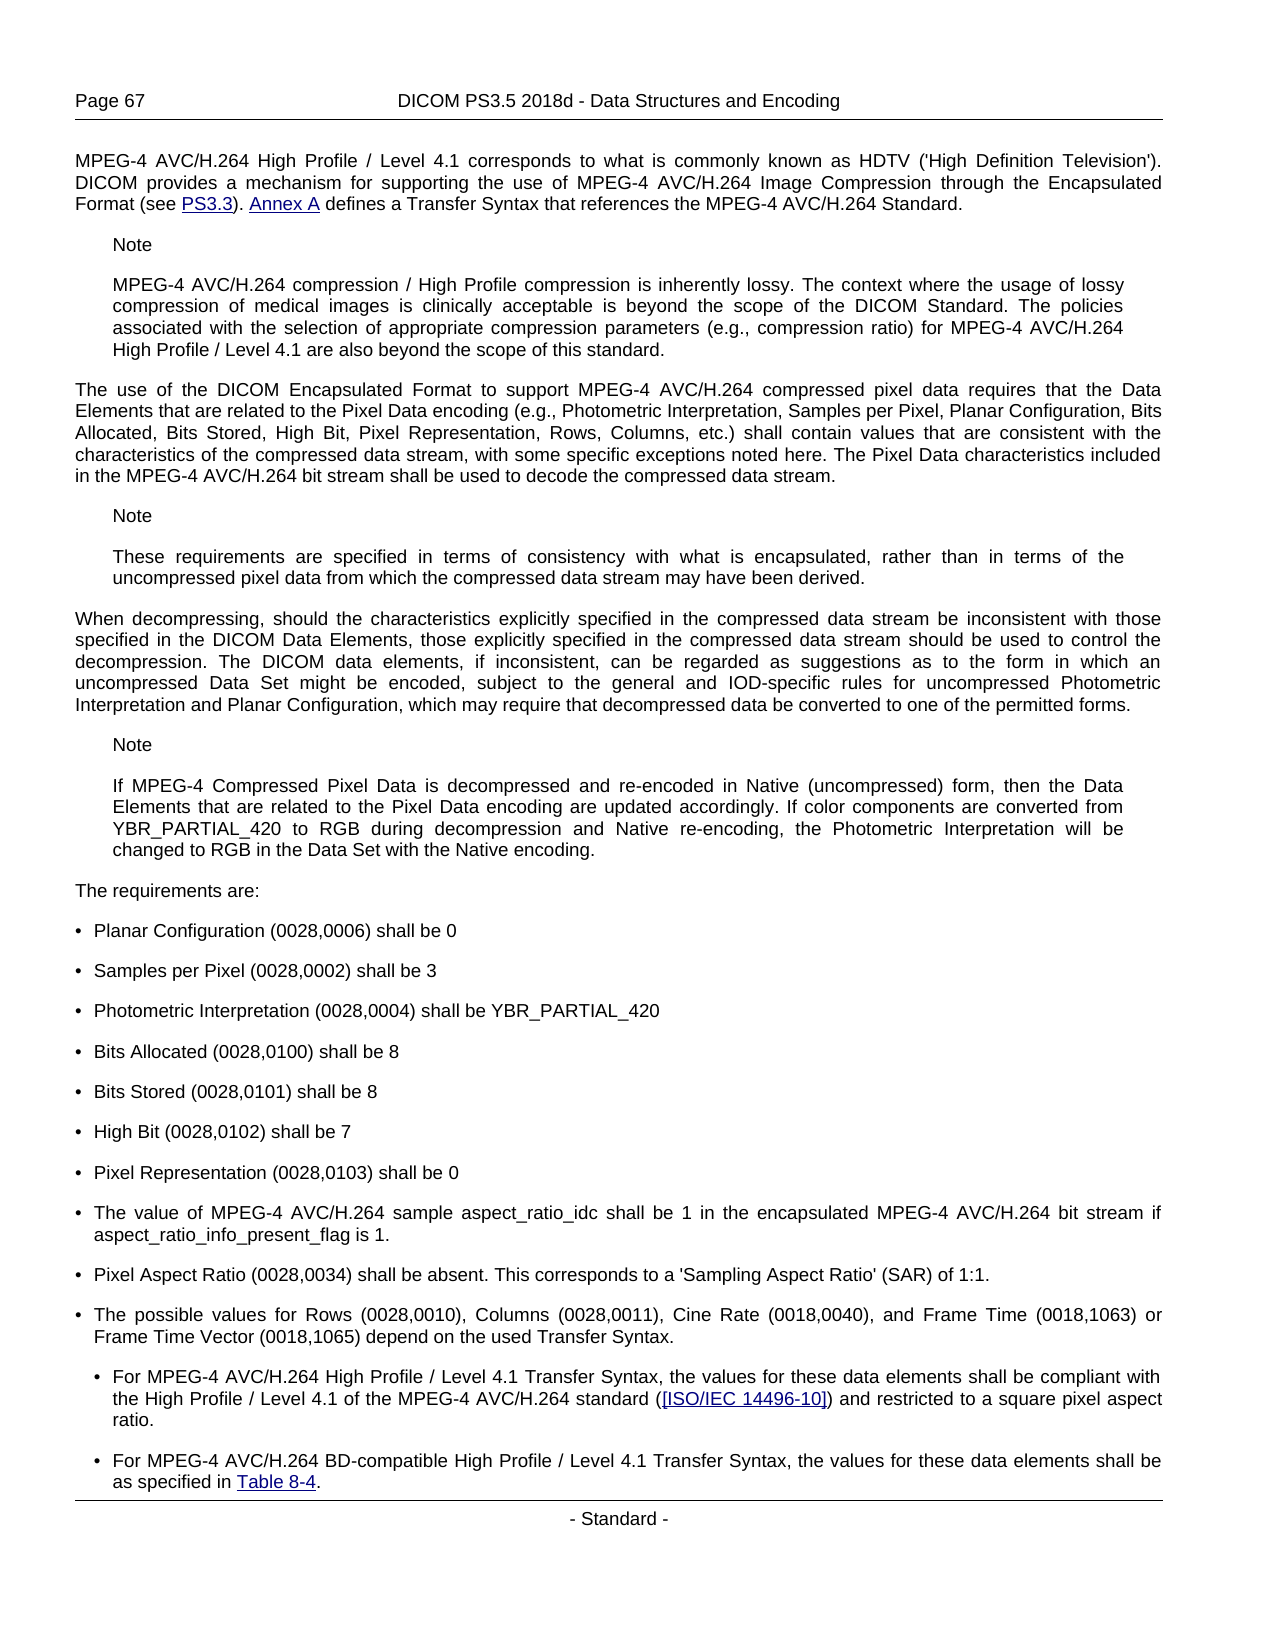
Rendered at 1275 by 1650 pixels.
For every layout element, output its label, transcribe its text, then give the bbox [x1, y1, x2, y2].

text MPEG-4 AVC/H.264 High Profile / Level 4.1 corresponds to what is commonly known as HDTV ('High Definition Television'). DICOM provides a mechanism for supporting the use of MPEG-4 AVC/H.264 Image Compression through the Encapsulated Format (see PS3.3). Annex A defines a Transfer Syntax that references the MPEG-4 AVC/H.264 Standard. [75, 150, 1162, 215]
list Samples per Pixel (0028,0002) shall be 3 [75, 960, 1162, 982]
text The requirements are: [75, 879, 1162, 901]
list Bits Allocated (0028,0100) shall be 8 [75, 1041, 1162, 1062]
list Planar Configuration (0028,0006) shall be 0 [75, 920, 1162, 941]
list For MPEG-4 AVC/H.264 High Profile / Level 4.1 Transfer Syntax, the values for these data elements shall be compliant with the High Profile / Level 4.1 of the MPEG-4 AVC/H.264 standard ([ISO/IEC 14496-10]) and restricted to a square pixel aspect ratio. [94, 1366, 1162, 1431]
list Bits Stored (0028,0101) shall be 8 [75, 1081, 1162, 1102]
text When decompressing, should the characteristics explicitly specified in the compressed data stream be inconsistent with those specified in the DICOM Data Elements, those explicitly specified in the compressed data stream should be used to control the decompression. The DICOM data elements, if inconsistent, can be regarded as suggestions as to the form in which an uncompressed Data Set might be encoded, subject to the general and IOD-specific rules for uncompressed Photometric Interpretation and Planar Configuration, which may require that decompressed data be converted to one of the permitted forms. [75, 607, 1162, 715]
text Note [112, 734, 1125, 756]
text Note [112, 233, 1125, 255]
text These requirements are specified in terms of consistency with what is encapsulated, rather than in terms of the uncompressed pixel data from which the compressed data stream may have been derived. [112, 546, 1125, 589]
list The possible values for Rows (0028,0010), Columns (0028,0011), Cine Rate (0018,0040), and Frame Time (0018,1063) or Frame Time Vector (0018,1065) depend on the used Transfer Syntax. [75, 1304, 1162, 1347]
text MPEG-4 AVC/H.264 compression / High Profile compression is inherently lossy. The context where the usage of lossy compression of medical images is clinically acceptable is beyond the scope of the DICOM Standard. The policies associated with the selection of appropriate compression parameters (e.g., compression ratio) for MPEG-4 AVC/H.264 High Profile / Level 4.1 are also beyond the scope of this standard. [112, 274, 1125, 360]
list High Bit (0028,0102) shall be 7 [75, 1121, 1162, 1143]
text Note [112, 505, 1125, 527]
list For MPEG-4 AVC/H.264 BD-compatible High Profile / Level 4.1 Transfer Syntax, the values for these data elements shall be as specified in Table 8-4. [94, 1449, 1162, 1492]
list The value of MPEG-4 AVC/H.264 sample aspect_ratio_idc shall be 1 in the encapsulated MPEG-4 AVC/H.264 bit stream if aspect_ratio_info_present_flag is 1. [75, 1202, 1162, 1245]
text If MPEG-4 Compressed Pixel Data is decompressed and re-encoded in Native (uncompressed) form, then the Data Elements that are related to the Pixel Data encoding are updated accordingly. If color components are converted from YBR_PARTIAL_420 to RGB during decompression and Native re-encoding, the Photometric Interpretation will be changed to RGB in the Data Set with the Native encoding. [112, 774, 1125, 861]
text The use of the DICOM Encapsulated Format to support MPEG-4 AVC/H.264 compressed pixel data requires that the Data Elements that are related to the Pixel Data encoding (e.g., Photometric Interpretation, Samples per Pixel, Planar Configuration, Bits Allocated, Bits Stored, High Bit, Pixel Representation, Rows, Columns, etc.) shall contain values that are consistent with the characteristics of the compressed data stream, with some specific exceptions noted here. The Pixel Data characteristics included in the MPEG-4 AVC/H.264 bit stream shall be used to decode the compressed data stream. [75, 379, 1162, 487]
list Pixel Aspect Ratio (0028,0034) shall be absent. This corresponds to a 'Sampling Aspect Ratio' (SAR) of 1:1. [75, 1264, 1162, 1285]
list Pixel Representation (0028,0103) shall be 0 [75, 1162, 1162, 1183]
list Photometric Interpretation (0028,0004) shall be YBR_PARTIAL_420 [75, 1000, 1162, 1022]
